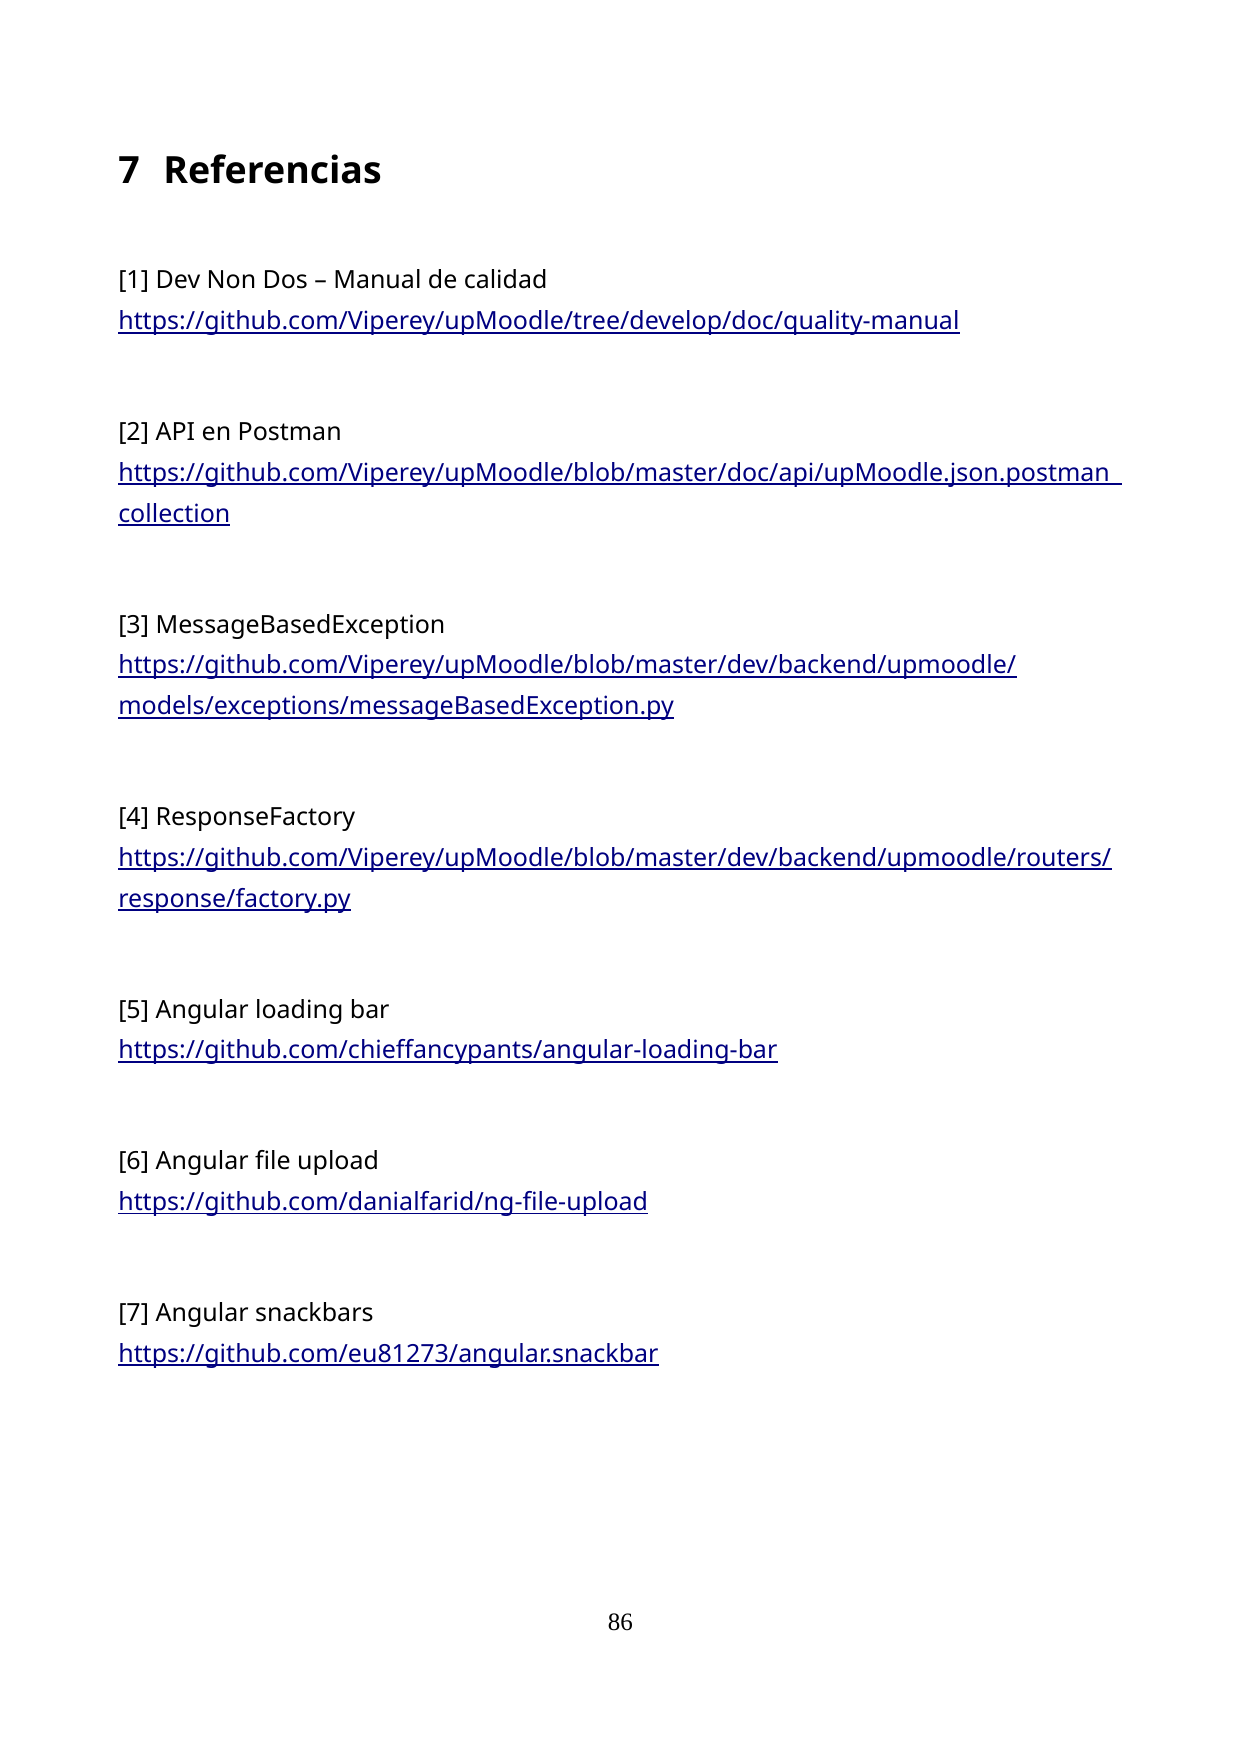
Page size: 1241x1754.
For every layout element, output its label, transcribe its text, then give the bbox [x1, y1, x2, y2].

subtitle Referencias [118, 143, 1122, 194]
text [7] Angular snackbars https://github.com/eu81273/angular.snackbar [118, 1294, 1122, 1369]
text [2] API en Postman https://github.com/Viperey/upMoodle/blob/master/doc/api/upMoodle.json.postman_ [118, 414, 1122, 483]
text [1] Dev Non Dos – Manual de calidad https://github.com/Viperey/upMoodle/tree/develop/doc/quality-manual [118, 262, 1122, 337]
text [6] Angular file upload https://github.com/danialfarid/ng-file-upload [118, 1143, 1122, 1218]
text collection [118, 485, 1122, 529]
text [5] Angular loading bar https://github.com/chieffancypants/angular-loading-bar [118, 991, 1122, 1066]
text [4] ResponseFactory https://github.com/Viperey/upMoodle/blob/master/dev/backend/upmoodle/routers/response/factory.py [118, 799, 1122, 914]
text [3] MessageBasedException https://github.com/Viperey/upMoodle/blob/master/dev/backend/upmoodle/models/exceptions/messageBasedException.py [118, 606, 1122, 722]
